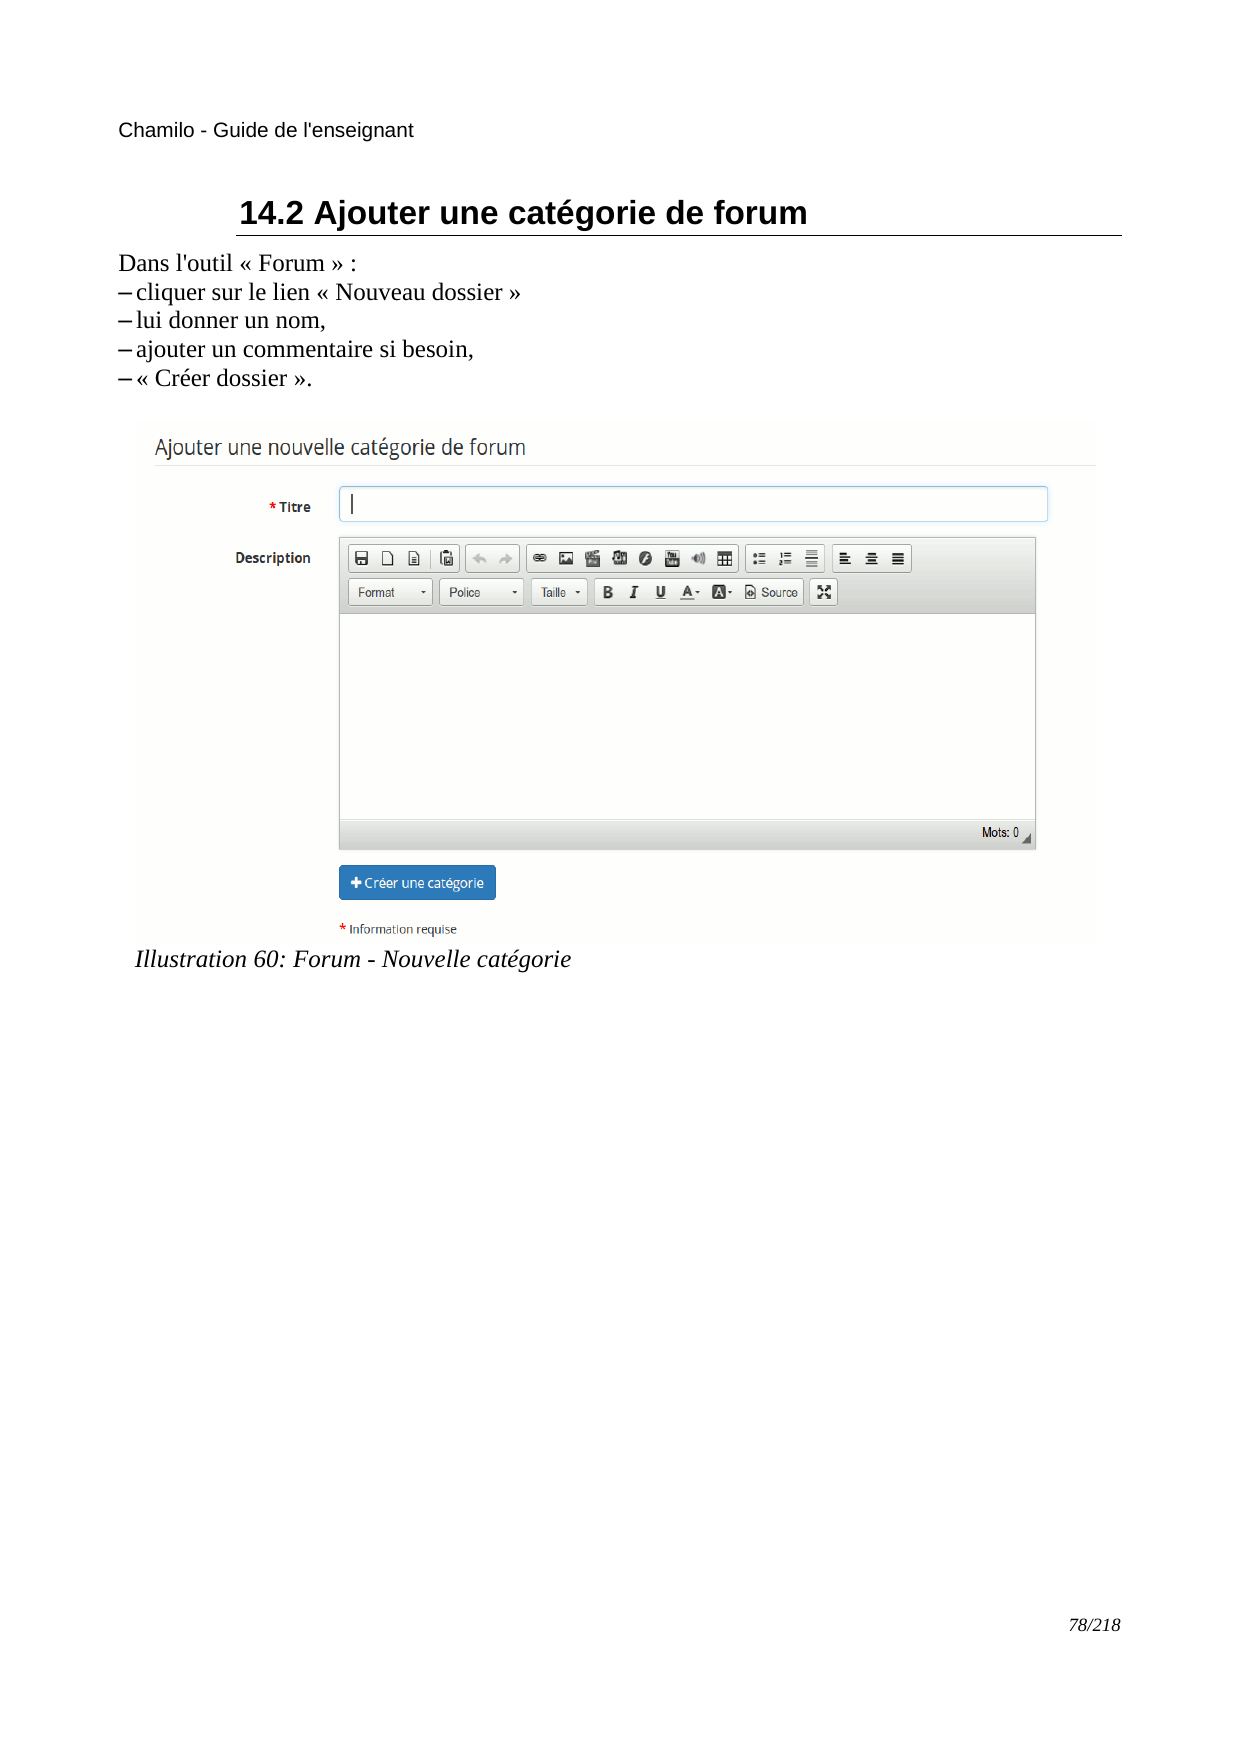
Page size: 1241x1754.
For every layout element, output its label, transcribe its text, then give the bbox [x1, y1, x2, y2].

picture [134, 420, 1096, 945]
list « Créer dossier ». [118, 363, 1122, 392]
list ajouter un commentaire si besoin, [118, 334, 1122, 363]
text Dans l'outil « Forum » : [118, 248, 1122, 277]
text Illustration 60: Forum - Nouvelle catégorie [134, 945, 1106, 973]
list cliquer sur le lien « Nouveau dossier » [118, 277, 1122, 306]
subtitle Ajouter une catégorie de forum [236, 190, 1122, 235]
list lui donner un nom, [118, 306, 1122, 334]
